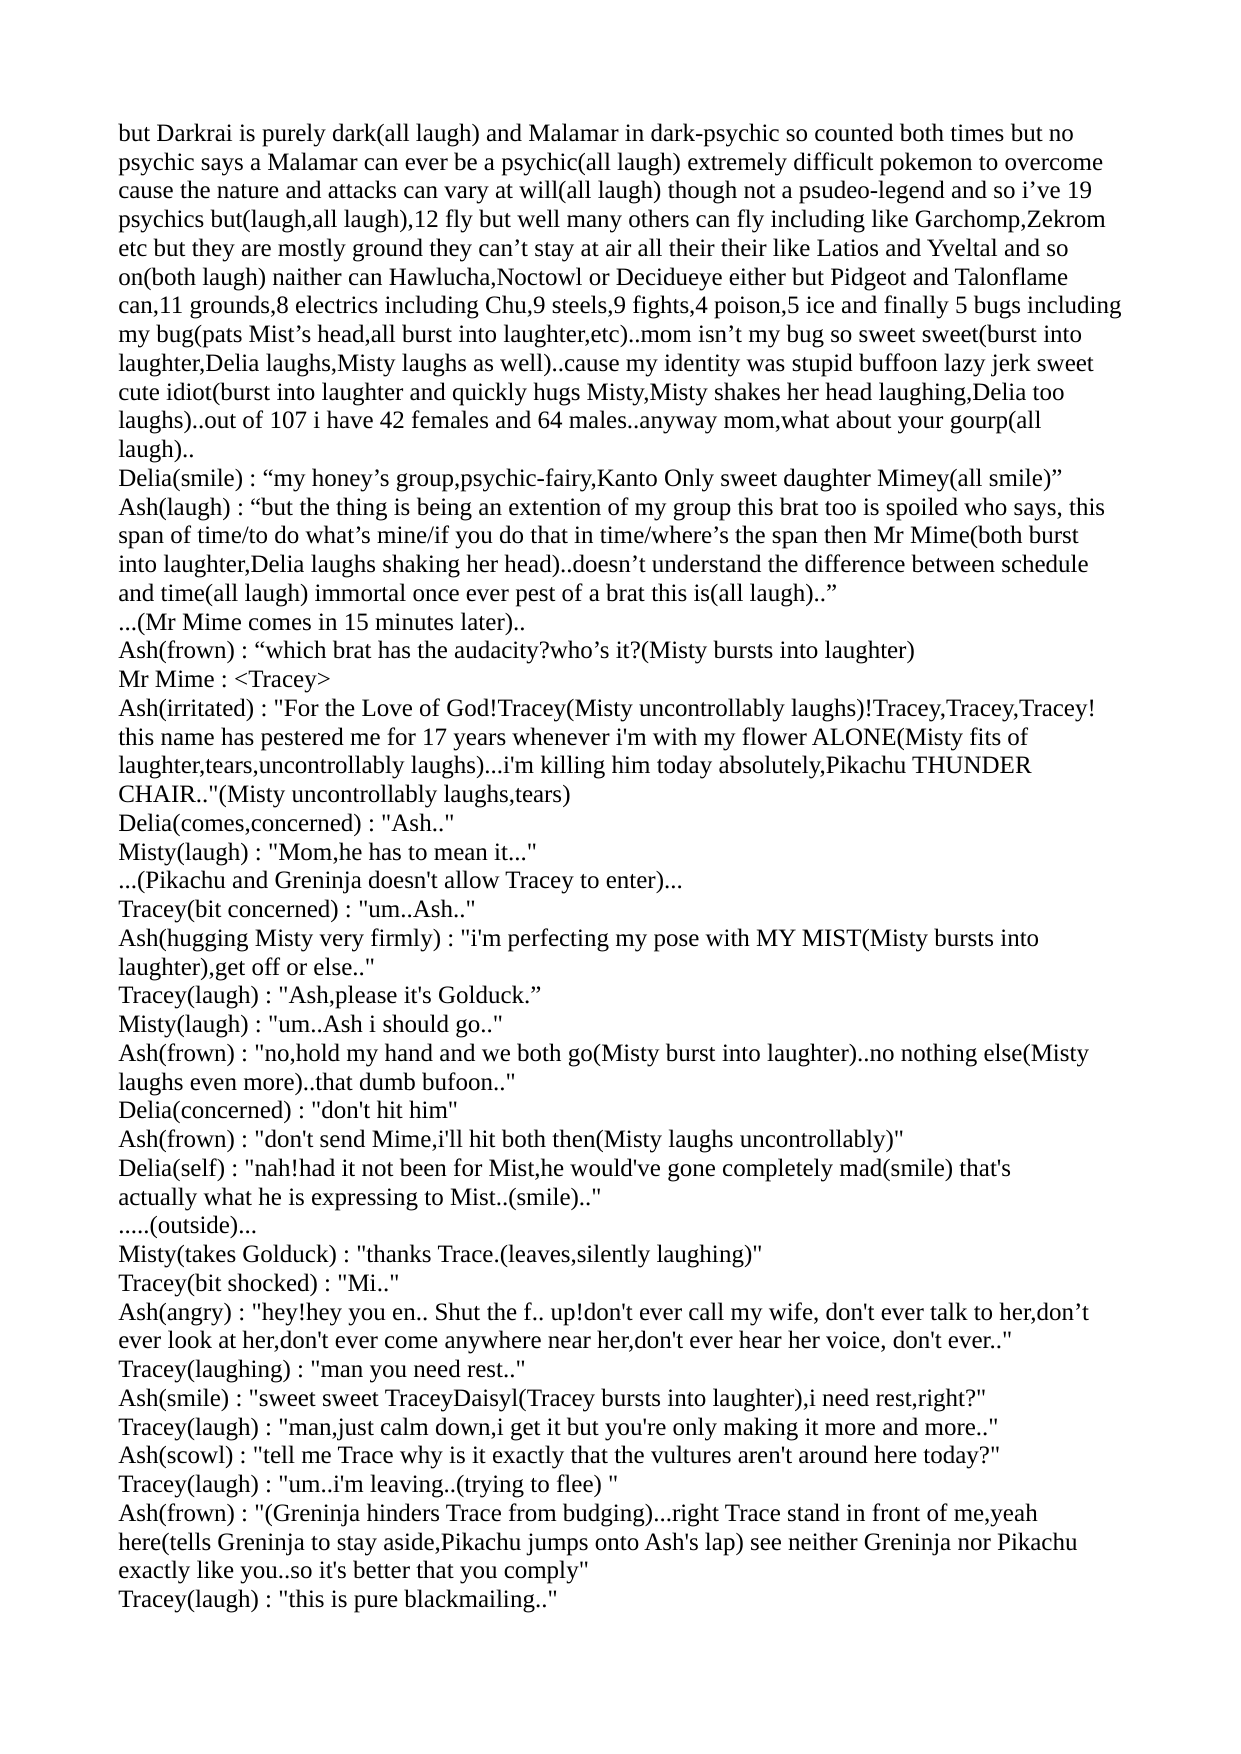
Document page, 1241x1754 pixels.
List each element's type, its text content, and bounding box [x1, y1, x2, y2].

text Delia(self) : "nah!had it not been for Mist,he would've gone completely mad(smile) that's [118, 1153, 1122, 1182]
text but Darkrai is purely dark(all laugh) and Malamar in dark-psychic so counted both times but no psychic says a Malamar can ever be a psychic(all laugh) extremely difficult pokemon to overcome cause the nature and attacks can vary at will(all laugh) though not a psudeo-legend and so i’ve 19 psychics but(laugh,all laugh),12 fly but well many others can fly including like Garchomp,Zekrom etc but they are mostly ground they can’t stay at air all their their like Latios and Yveltal and so on(both laugh) naither can Hawlucha,Noctowl or Decidueye either but Pidgeot and Talonflame can,11 grounds,8 electrics including Chu,9 steels,9 fights,4 poison,5 ice and finally 5 bugs including my bug(pats Mist’s head,all burst into laughter,etc)..mom isn’t my bug so sweet sweet(burst into laughter,Delia laughs,Misty laughs as well)..cause my identity was stupid buffoon lazy jerk sweet cute idiot(burst into laughter and quickly hugs Misty,Misty shakes her head laughing,Delia too laughs)..out of 107 i have 42 females and 64 males..anyway mom,what about your gourp(all laugh).. [118, 118, 1122, 463]
text Misty(laugh) : "Mom,he has to mean it..." [118, 837, 1122, 866]
text Tracey(laugh) : "this is pure blackmailing.." [118, 1584, 1122, 1613]
text Tracey(bit concerned) : "um..Ash.." [118, 894, 1122, 923]
text Mr Mime : <Tracey> [118, 664, 1122, 693]
text Tracey(laughing) : "man you need rest.." [118, 1354, 1122, 1383]
text Tracey(bit shocked) : "Mi.." [118, 1268, 1122, 1297]
text Tracey(laugh) : "man,just calm down,i get it but you're only making it more and more.." [118, 1412, 1122, 1441]
text Misty(laugh) : "um..Ash i should go.." [118, 1009, 1122, 1038]
text .....(outside)... [118, 1211, 1122, 1239]
text ...(Mr Mime comes in 15 minutes later).. [118, 607, 1122, 636]
text Ash(irritated) : "For the Love of God!Tracey(Misty uncontrollably laughs)!Tracey,Tracey,Tracey!this name has pestered me for 17 years whenever i'm with my flower ALONE(Misty fits of laughter,tears,uncontrollably laughs)...i'm killing him today absolutely,Pikachu THUNDER CHAIR.."(Misty uncontrollably laughs,tears) [118, 693, 1122, 808]
text Ash(frown) : "don't send Mime,i'll hit both then(Misty laughs uncontrollably)" [118, 1124, 1122, 1153]
text Delia(smile) : “my honey’s group,psychic-fairy,Kanto Only sweet daughter Mimey(all smile)” [118, 463, 1122, 492]
text Ash(smile) : "sweet sweet TraceyDaisyl(Tracey bursts into laughter),i need rest,right?" [118, 1383, 1122, 1412]
text Ash(laugh) : “but the thing is being an extention of my group this brat too is spoiled who says, this span of time/to do what’s mine/if you do that in time/where’s the span then Mr Mime(both burst into laughter,Delia laughs shaking her head)..doesn’t understand the difference between schedule and time(all laugh) immortal once ever pest of a brat this is(all laugh)..” [118, 492, 1122, 607]
text Ash(frown) : "no,hold my hand and we both go(Misty burst into laughter)..no nothing else(Misty laughs even more)..that dumb bufoon.." [118, 1038, 1122, 1096]
text Tracey(laugh) : "um..i'm leaving..(trying to flee) " [118, 1469, 1122, 1498]
text Ash(scowl) : "tell me Trace why is it exactly that the vultures aren't around here today?" [118, 1441, 1122, 1469]
text ...(Pikachu and Greninja doesn't allow Tracey to enter)... [118, 866, 1122, 894]
text Delia(concerned) : "don't hit him" [118, 1096, 1122, 1124]
text actually what he is expressing to Mist..(smile).." [118, 1182, 1122, 1211]
text Misty(takes Golduck) : "thanks Trace.(leaves,silently laughing)" [118, 1239, 1122, 1268]
text Delia(comes,concerned) : "Ash.." [118, 808, 1122, 837]
text Tracey(laugh) : "Ash,please it's Golduck.” [118, 981, 1122, 1009]
text Ash(frown) : “which brat has the audacity?who’s it?(Misty bursts into laughter) [118, 636, 1122, 664]
text Ash(hugging Misty very firmly) : "i'm perfecting my pose with MY MIST(Misty bursts into laughter),get off or else.." [118, 923, 1122, 981]
text Ash(angry) : "hey!hey you en.. Shut the f.. up!don't ever call my wife, don't ever talk to her,don’t ever look at her,don't ever come anywhere near her,don't ever hear her voice, don't ever.." [118, 1297, 1122, 1354]
text Ash(frown) : "(Greninja hinders Trace from budging)...right Trace stand in front of me,yeah here(tells Greninja to stay aside,Pikachu jumps onto Ash's lap) see neither Greninja nor Pikachu exactly like you..so it's better that you comply" [118, 1498, 1122, 1584]
